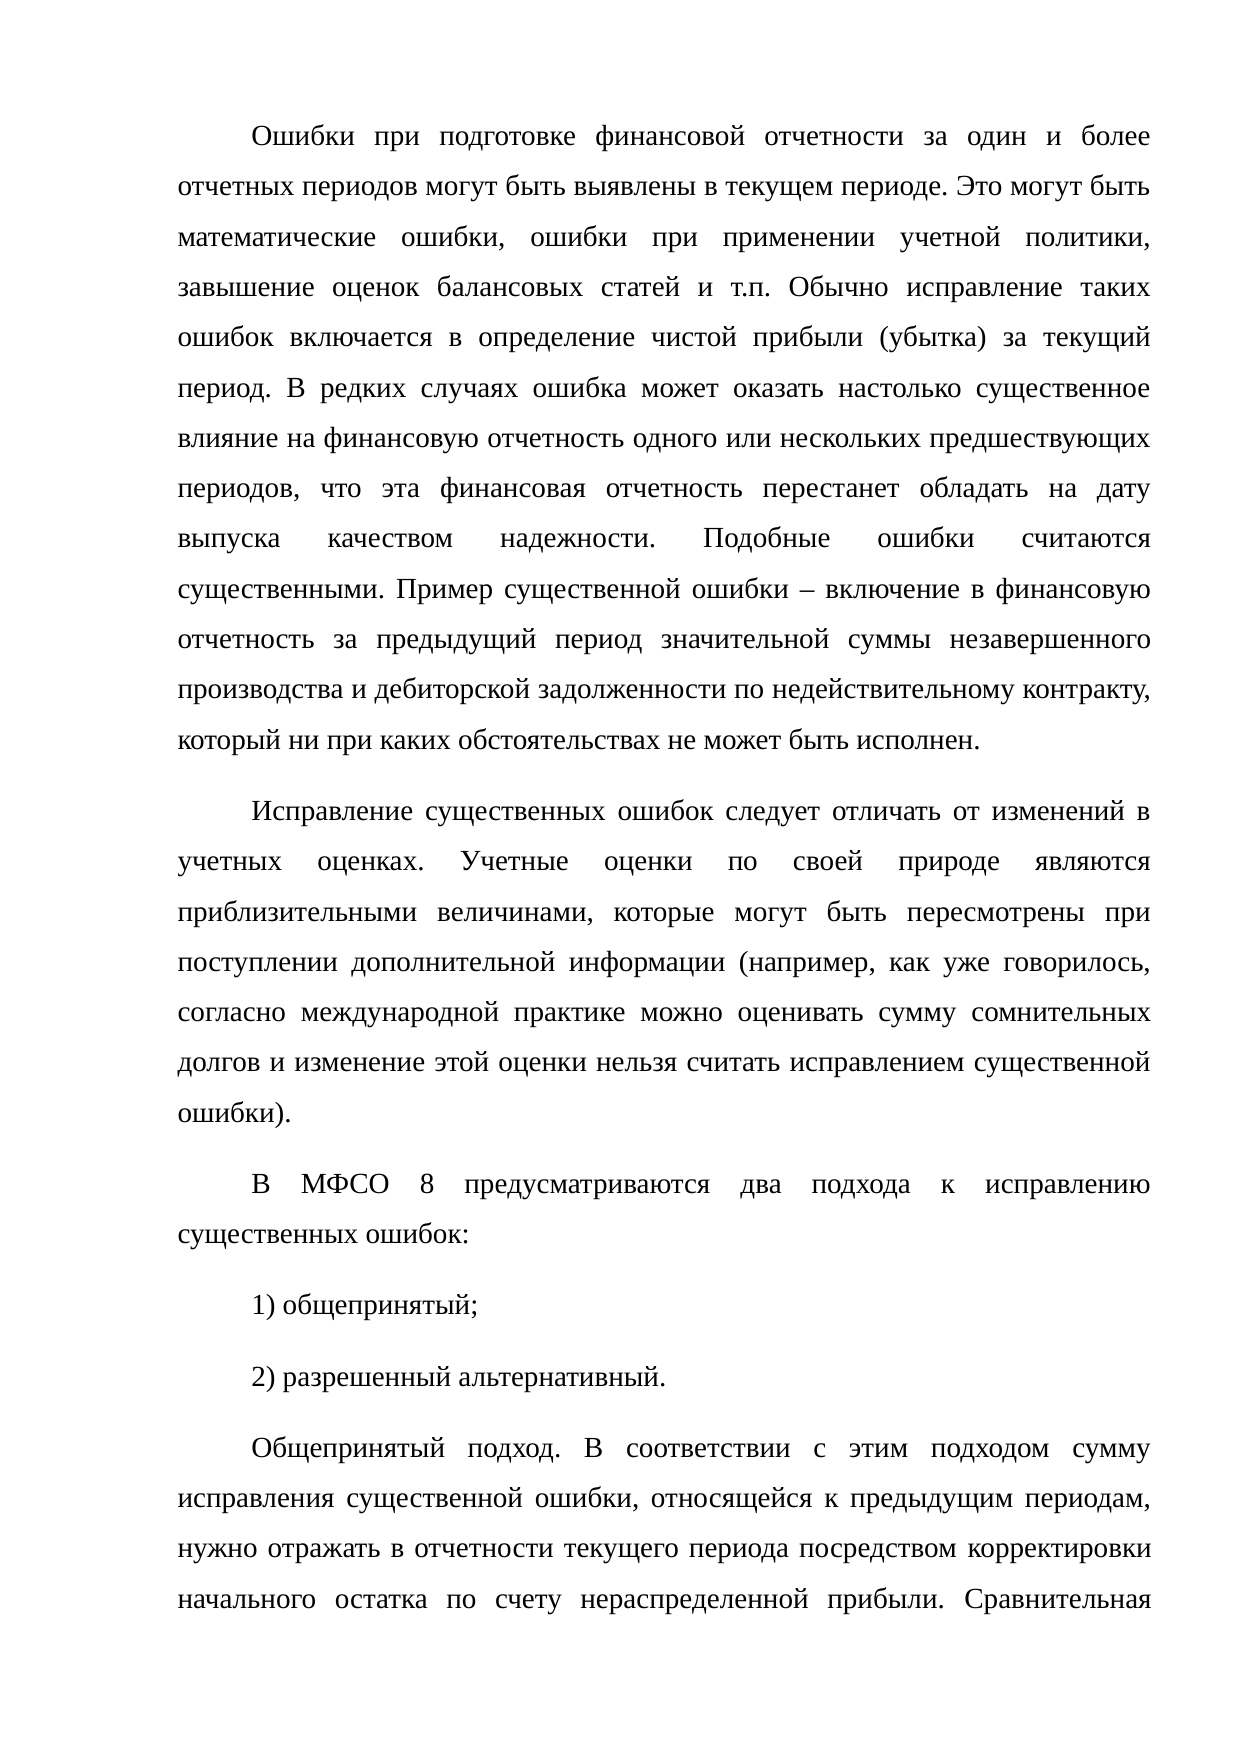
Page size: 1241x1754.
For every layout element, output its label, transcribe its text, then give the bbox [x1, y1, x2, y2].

text Общепринятый подход. В соответствии с этим подходом сумму исправления существенной ошибки, относящейся к предыдущим периодам, нужно отражать в отчетности текущего периода посредством корректировки начального остатка по счету нераспределенной прибыли. Сравнительная [177, 1430, 1152, 1614]
text 2) разрешенный альтернативный. [177, 1359, 1152, 1392]
text В МФСО 8 предусматриваются два подхода к исправлению существенных ошибок: [177, 1166, 1152, 1250]
text Исправление существенных ошибок следует отличать от изменений в учетных оценках. Учетные оценки по своей природе являются приблизительными величинами, которые могут быть пересмотрены при поступлении дополнительной информации (например, как уже говорилось, согласно международной практике можно оценивать сумму сомнительных долгов и изменение этой оценки нельзя считать исправлением существенной ошибки). [177, 793, 1152, 1128]
text 1) общепринятый; [177, 1287, 1152, 1321]
text Ошибки при подготовке финансовой отчетности за один и более отчетных периодов могут быть выявлены в текущем периоде. Это могут быть математические ошибки, ошибки при применении учетной политики, завышение оценок балансовых статей и т.п. Обычно исправление таких ошибок включается в определение чистой прибыли (убытка) за текущий период. В редких случаях ошибка может оказать настолько существенное влияние на финансовую отчетность одного или нескольких предшествующих периодов, что эта финансовая отчетность перестанет обладать на дату выпуска качеством надежности. Подобные ошибки считаются существенными. Пример существенной ошибки – включение в финансовую отчетность за предыдущий период значительной суммы незавершенного производства и дебиторской задолженности по недействительному контракту, который ни при каких обстоятельствах не может быть исполнен. [177, 118, 1152, 755]
